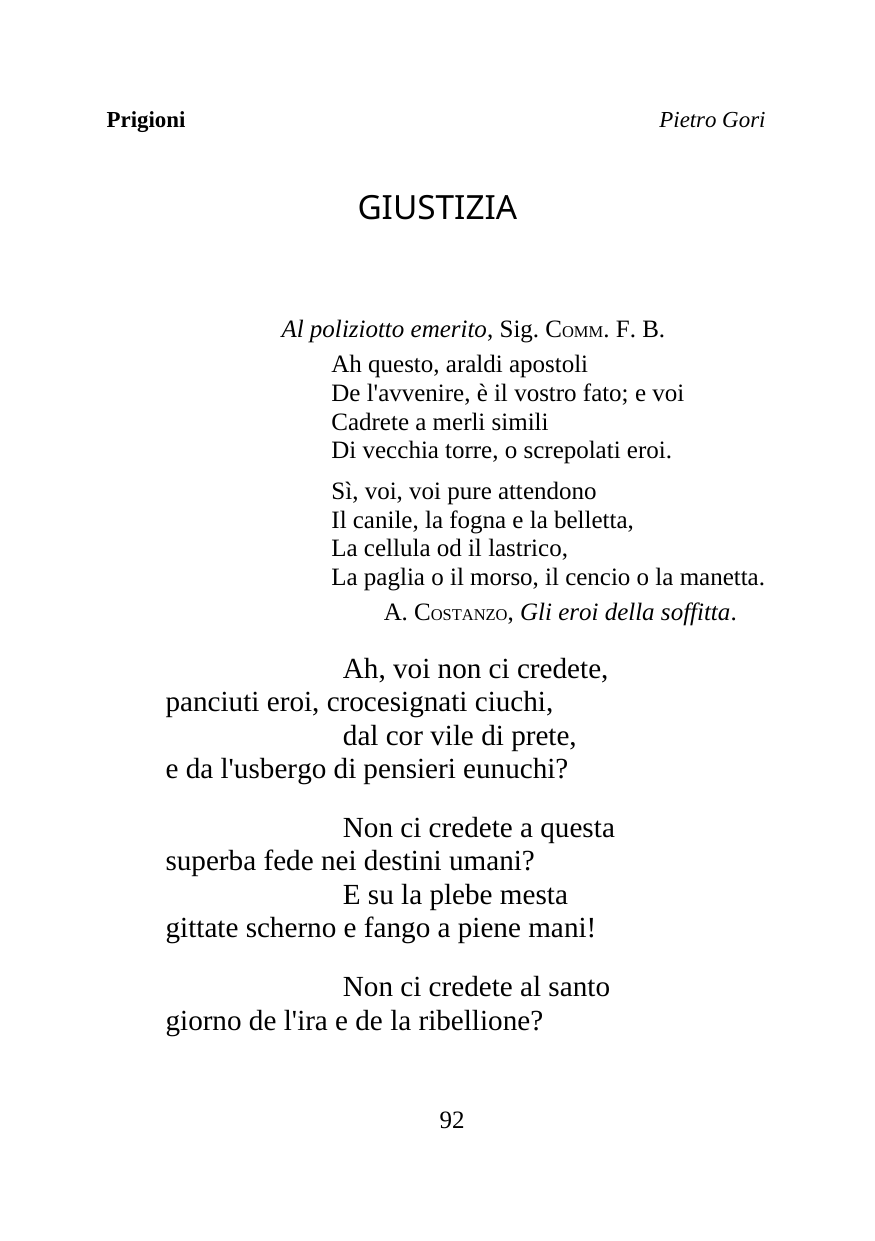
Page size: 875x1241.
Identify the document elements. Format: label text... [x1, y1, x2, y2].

text Sì, voi, voi pure attendono Il canile, la fogna e la belletta, La cellula od il lastrico, La paglia o il morso, il cencio o la manetta. [331, 476, 768, 591]
text A. Costanzo, Gli eroi della soffitta. [354, 597, 768, 626]
text E su la plebe mesta gittate scherno e fango a piene mani! [165, 877, 768, 944]
text dal cor vile di prete, e da l'usbergo di pensieri eunuchi? [165, 718, 768, 785]
text Ah, voi non ci credete, panciuti eroi, crocesignati ciuchi, [165, 651, 768, 718]
text Non ci credete al santo giorno de l'ira e de la ribellione? [165, 969, 768, 1036]
text Non ci credete a questa superba fede nei destini umani? [165, 810, 768, 877]
text Ah questo, araldi apostoli De l'avvenire, è il vostro fato; e voi Cadrete a merli simili Di vecchia torre, o screpolati eroi. [331, 349, 768, 464]
subtitle GIUSTIZIA [106, 184, 768, 229]
text Al poliziotto emerito, Sig. Comm. F. B. [281, 314, 768, 343]
